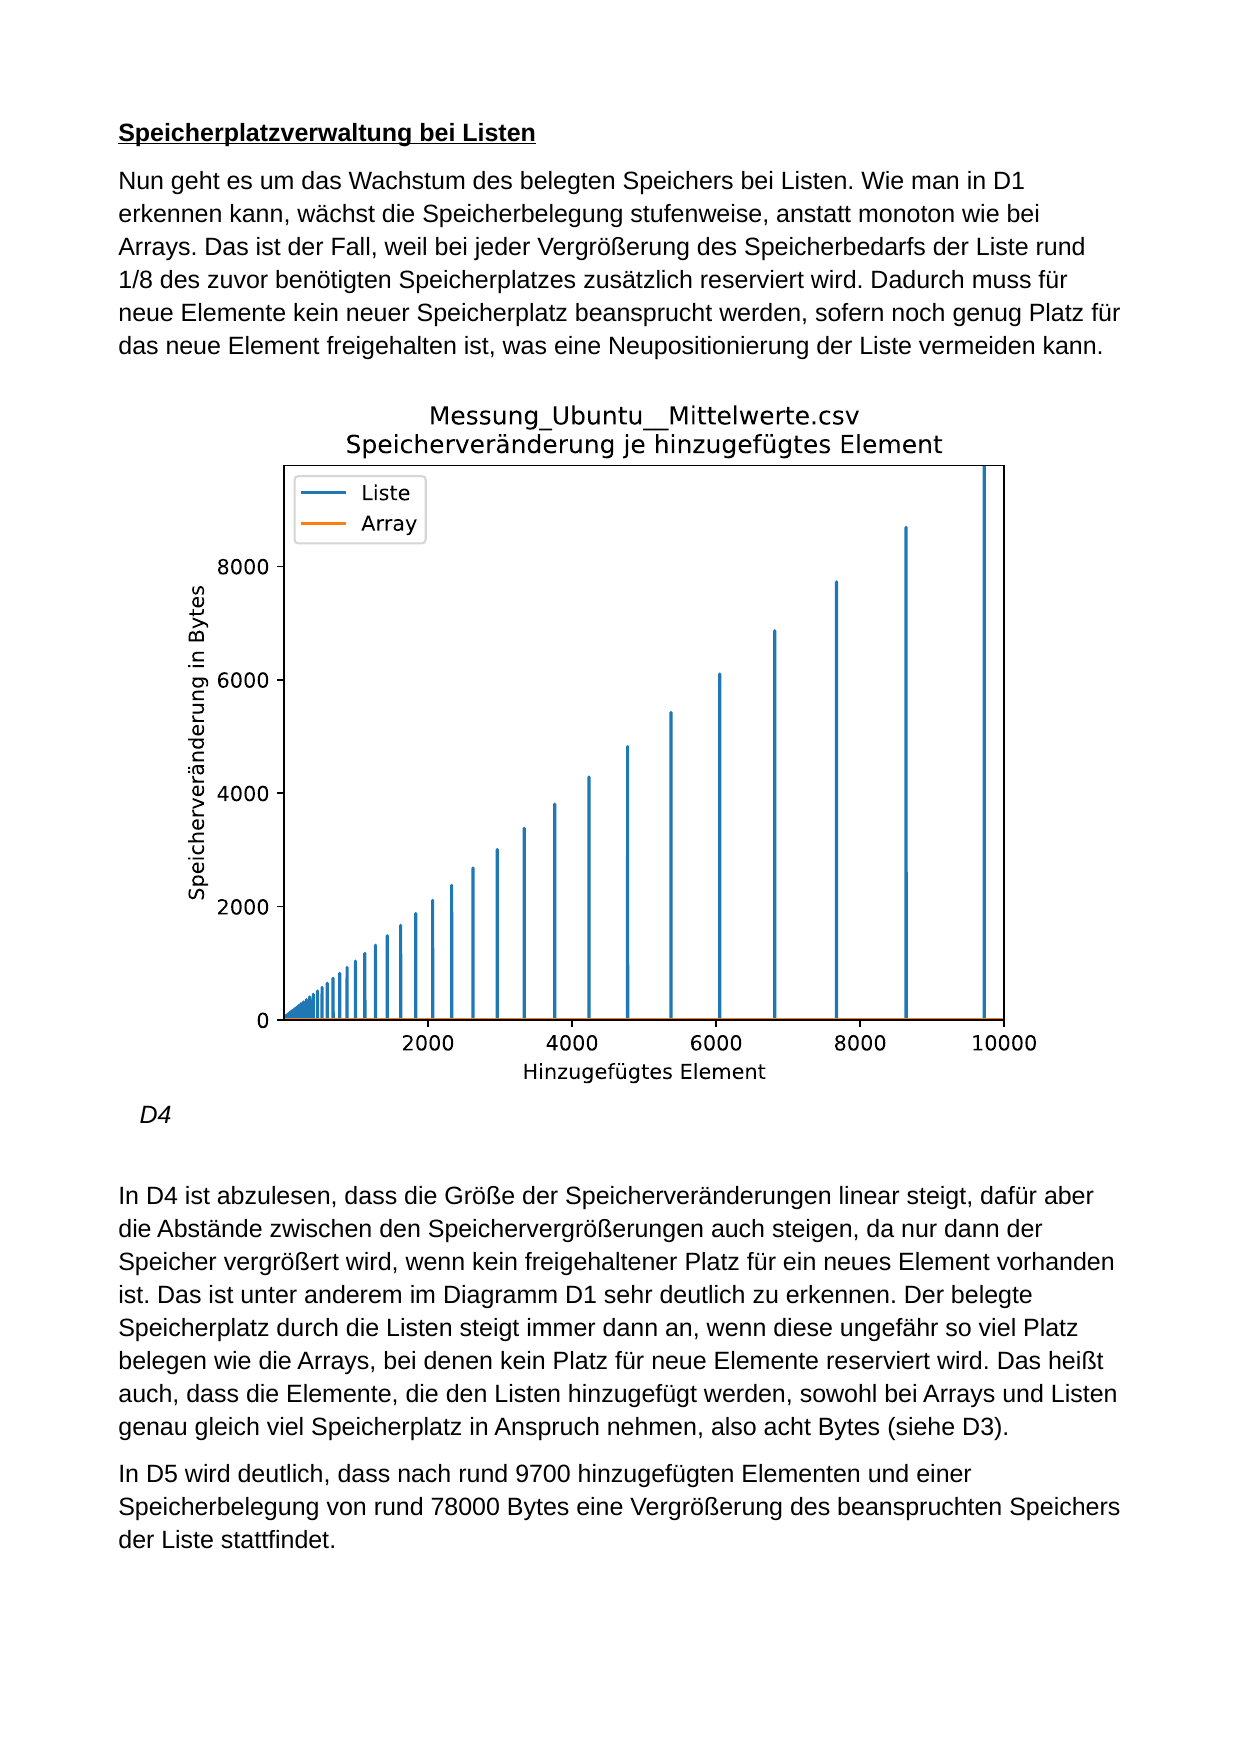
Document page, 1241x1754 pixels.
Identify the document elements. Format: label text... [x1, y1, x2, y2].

text Nun geht es um das Wachstum des belegten Speichers bei Listen. Wie man in D1 erkennen kann, wächst die Speicherbelegung stufenweise, anstatt monoton wie bei Arrays. Das ist der Fall, weil bei jeder Vergrößerung des Speicherbedarfs der Liste rund 1/8 des zuvor benötigten Speicherplatzes zusätzlich reserviert wird. Dadurch muss für neue Elemente kein neuer Speicherplatz beansprucht werden, sofern noch genug Platz für das neue Element freigehalten ist, was eine Neupositionierung der Liste vermeiden kann. [118, 166, 1122, 359]
text In D4 ist abzulesen, dass die Größe der Speicherveränderungen linear steigt, dafür aber die Abstände zwischen den Speichervergrößerungen auch steigen, da nur dann der Speicher vergrößert wird, wenn kein freigehaltener Platz für ein neues Element vorhanden ist. Das ist unter anderem im Diagramm D1 sehr deutlich zu erkennen. Der belegte Speicherplatz durch die Listen steigt immer dann an, wenn diese ungefähr so viel Platz belegen wie die Arrays, bei denen kein Platz für neue Elemente reserviert wird. Das heißt auch, dass die Elemente, die den Listen hinzugefügt werden, sowohl bei Arrays und Listen genau gleich viel Speicherplatz in Anspruch nehmen, also acht Bytes (siehe D3). [118, 1181, 1122, 1441]
text D4 [139, 391, 1101, 1129]
text In D5 wird deutlich, dass nach rund 9700 hinzugefügten Elementen und einer Speicherbelegung von rund 78000 Bytes eine Vergrößerung des beanspruchten Speichers der Liste stattfindet. [118, 1459, 1122, 1554]
text Speicherplatzverwaltung bei Listen [118, 118, 1122, 147]
